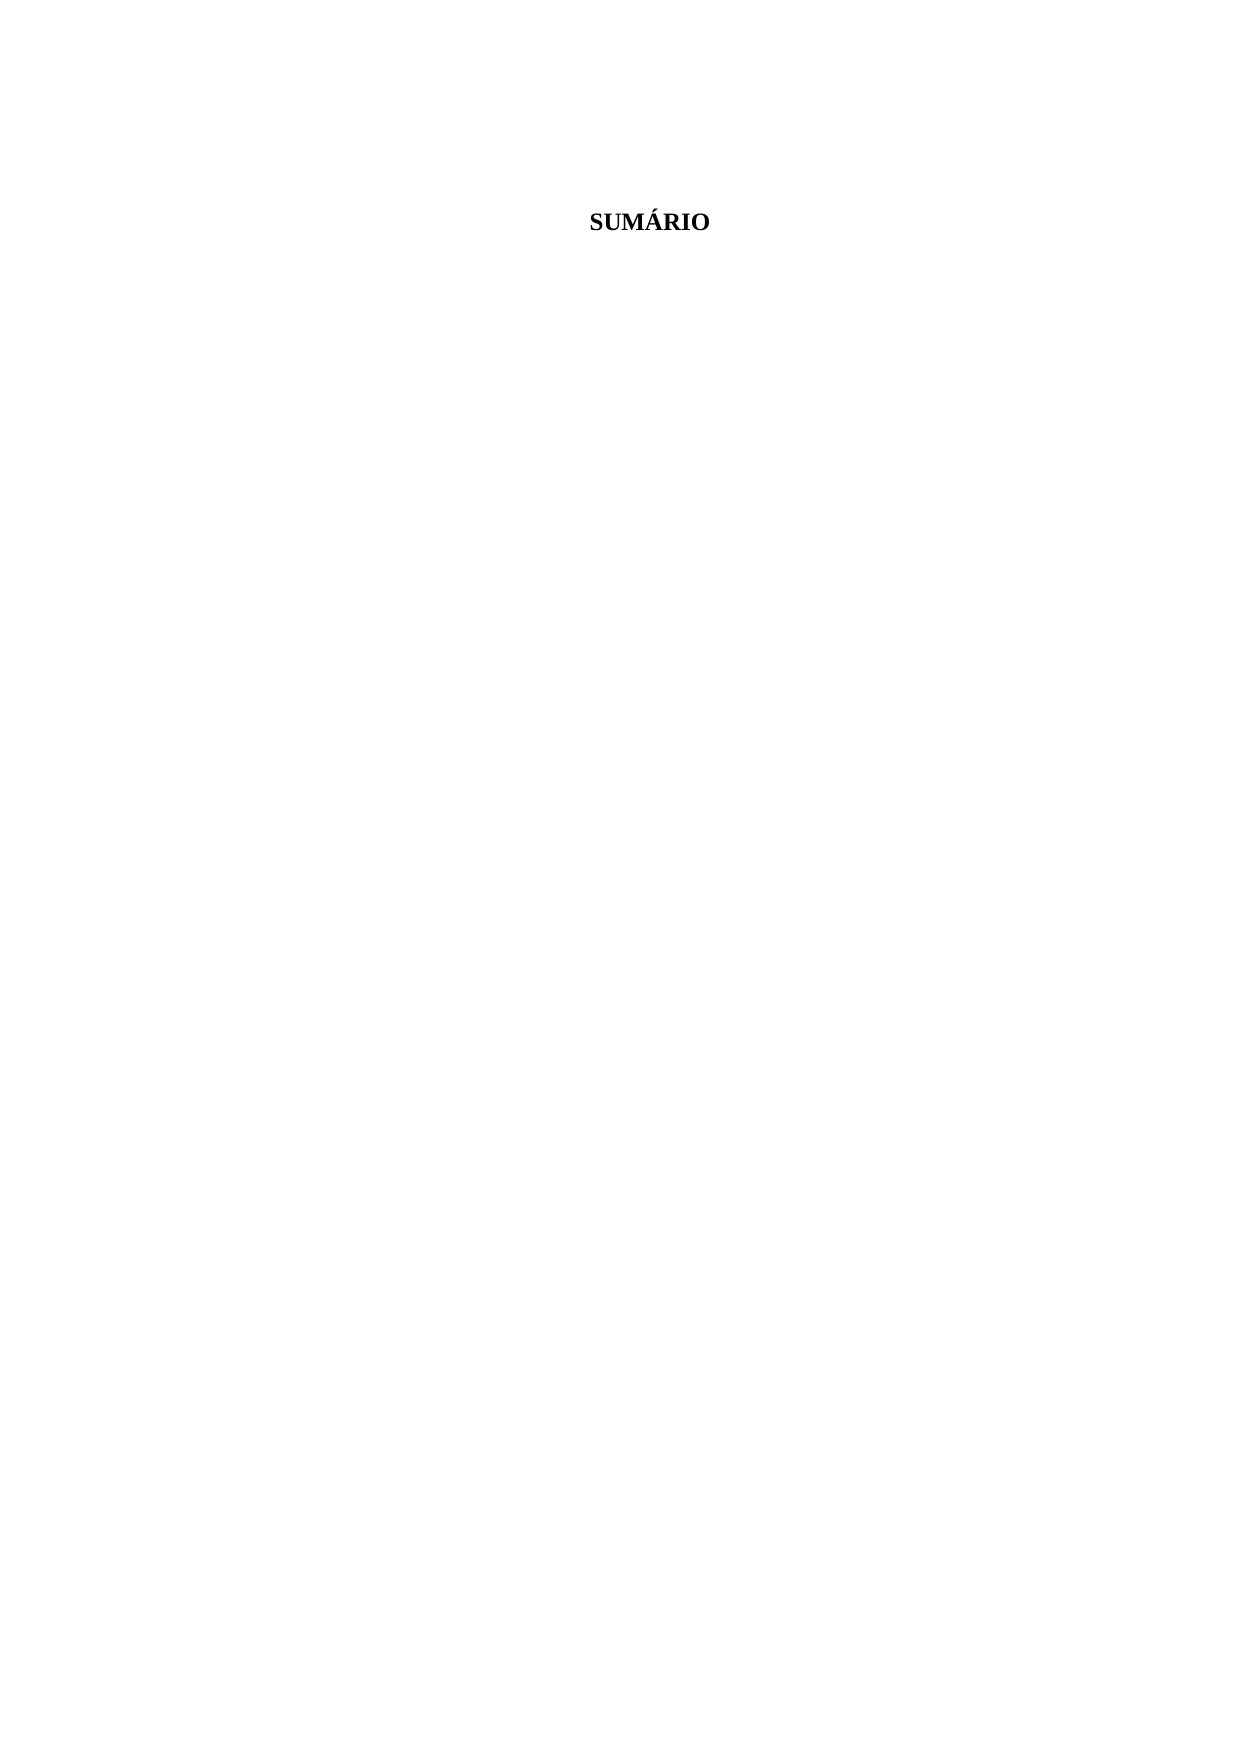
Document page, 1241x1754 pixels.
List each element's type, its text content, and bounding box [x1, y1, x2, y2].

text SUMÁRIO [177, 207, 1122, 235]
